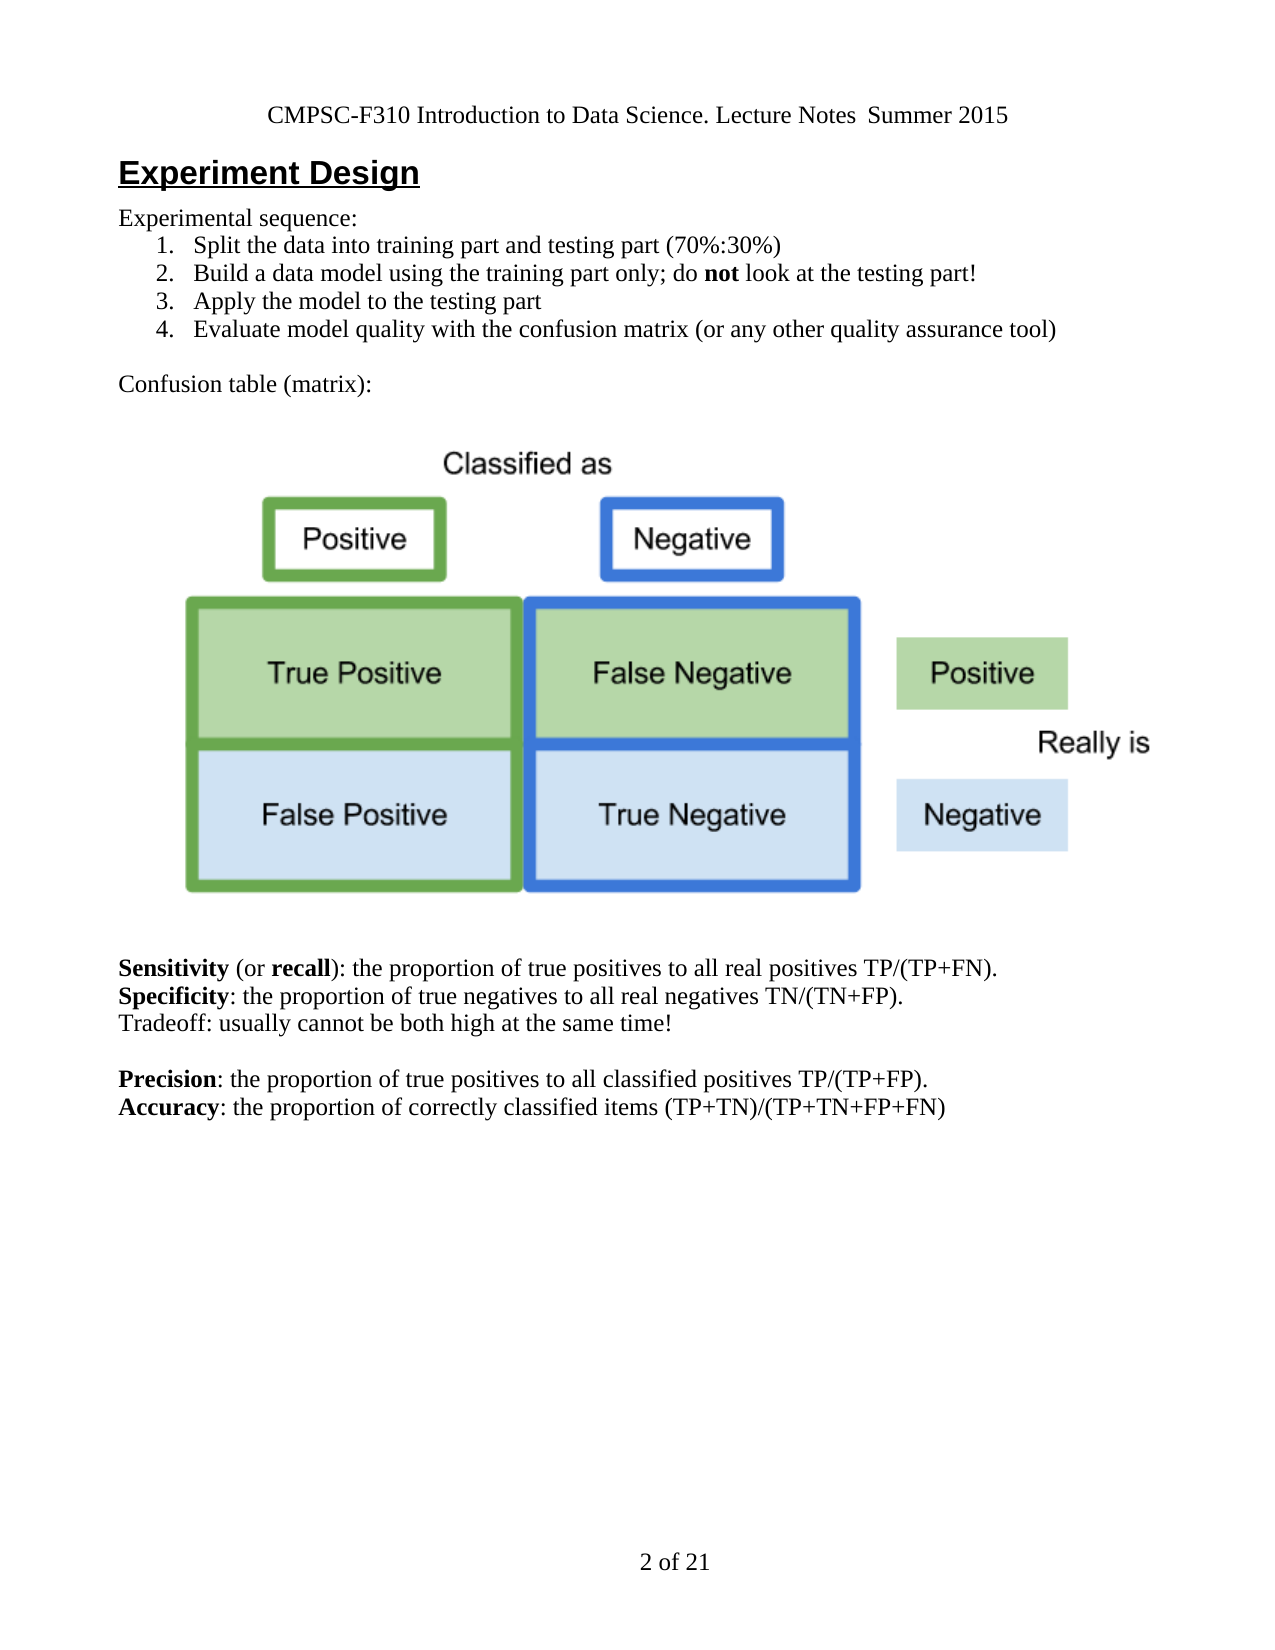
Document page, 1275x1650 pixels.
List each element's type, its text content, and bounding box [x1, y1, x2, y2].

list Apply the model to the testing part [156, 287, 1157, 315]
text Accuracy: the proportion of correctly classified items (TP+TN)/(TP+TN+FP+FN) [118, 1093, 1157, 1120]
text Experimental sequence: [118, 204, 1157, 232]
text Tradeoff: usually cannot be both high at the same time! [118, 1009, 1157, 1037]
text Confusion table (matrix): [118, 370, 1157, 398]
list Evaluate model quality with the confusion matrix (or any other quality assurance tool) [156, 315, 1157, 342]
picture [136, 416, 1175, 936]
subtitle Experiment Design [118, 154, 1157, 191]
list Split the data into training part and testing part (70%:30%) [156, 232, 1157, 259]
list Build a data model using the training part only; do not look at the testing part! [156, 259, 1157, 287]
text Precision: the proportion of true positives to all classified positives TP/(TP+FP). [118, 1065, 1157, 1093]
text Sensitivity (or recall): the proportion of true positives to all real positives TP/(TP+FN). [118, 954, 1157, 982]
text Specificity: the proportion of true negatives to all real negatives TN/(TN+FP). [118, 982, 1157, 1009]
